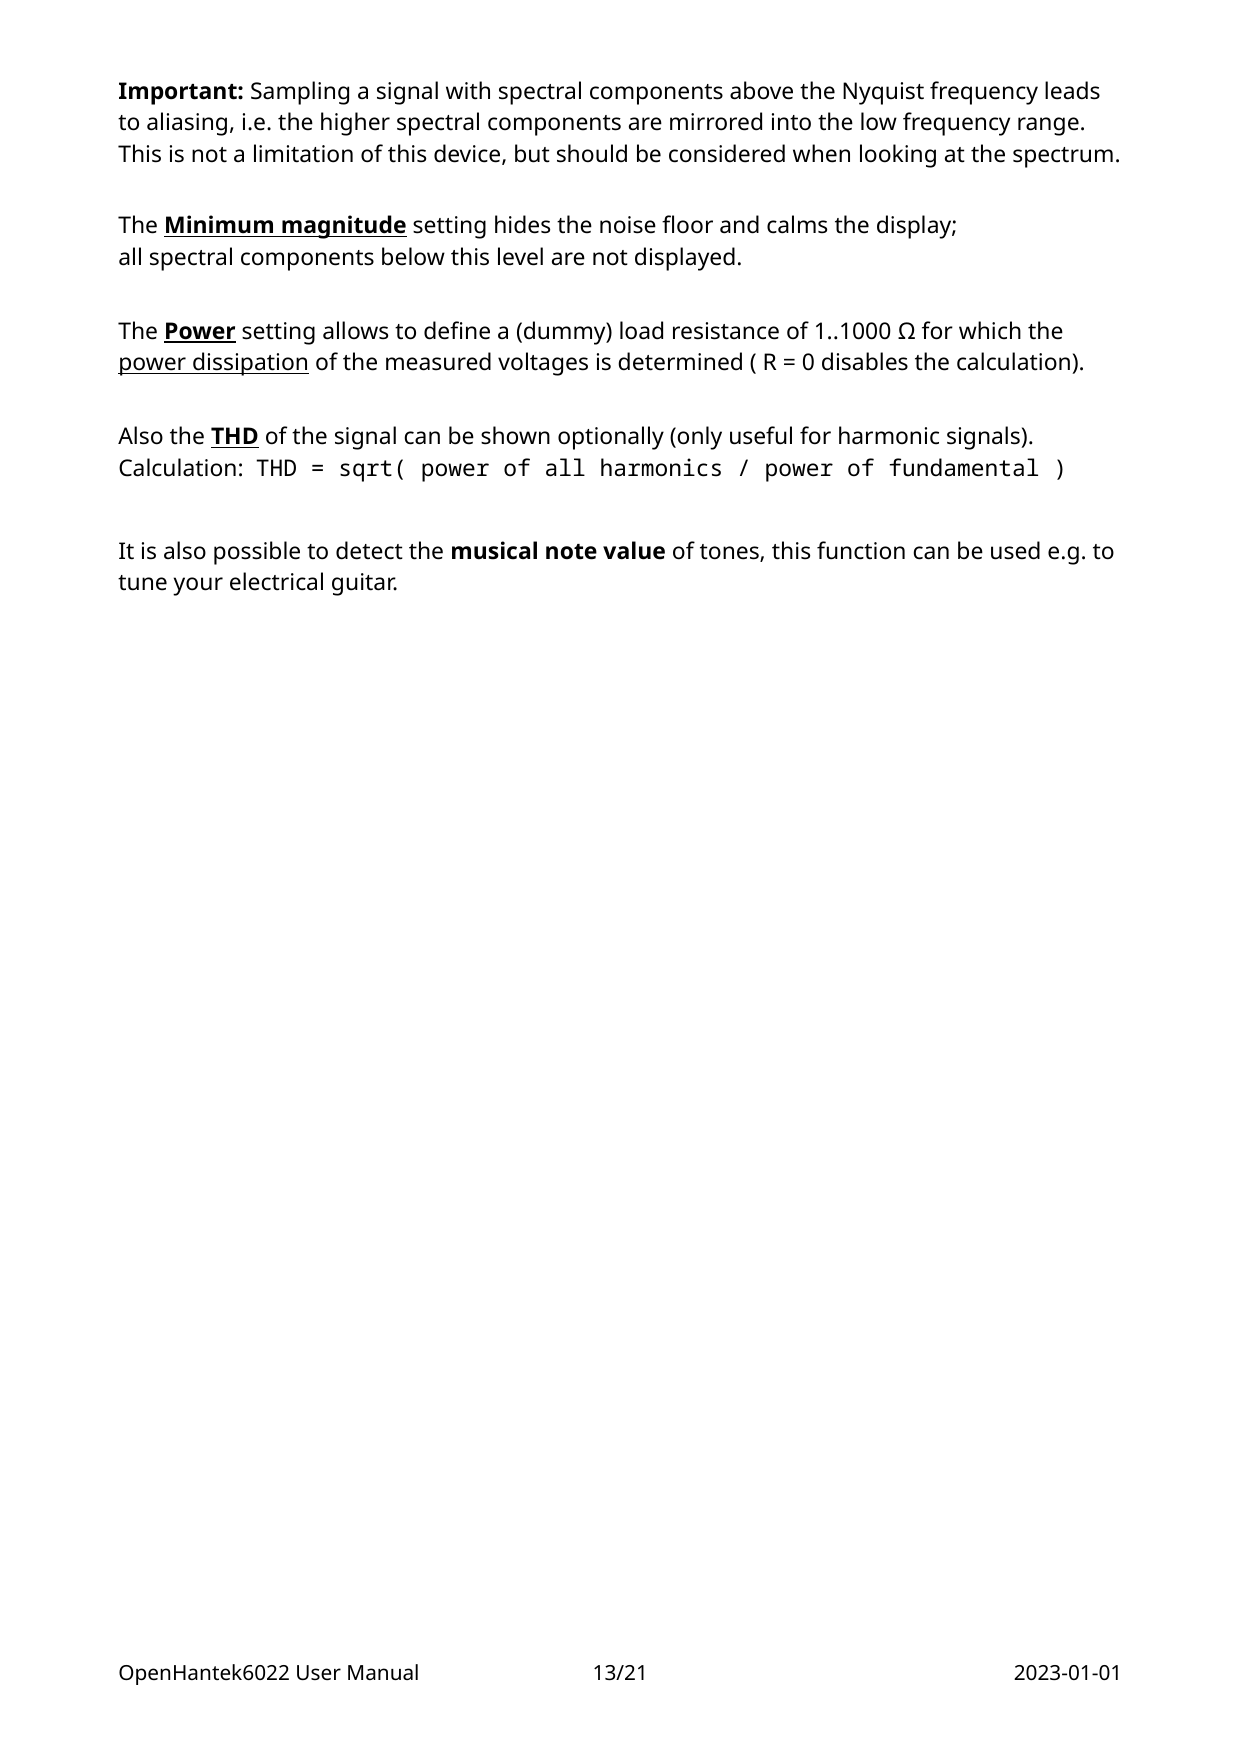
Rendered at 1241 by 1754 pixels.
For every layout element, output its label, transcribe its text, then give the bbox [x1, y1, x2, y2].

text This is not a limitation of this device, but should be considered when looking at the spectrum. [118, 137, 1122, 169]
text Also the THD of the signal can be shown optionally (only useful for harmonic signals). Calculation: THD = sqrt( power of all harmonics / power of fundamental ) [118, 389, 1122, 483]
text Important: Sampling a signal with spectral components above the Nyquist frequency leads to aliasing, i.e. the higher spectral components are mirrored into the low frequency range. [118, 75, 1122, 137]
text The Power setting allows to define a (dummy) load resistance of 1..1000 Ω for which the power dissipation of the measured voltages is determined ( R = 0 disables the calculation). [118, 283, 1122, 377]
text The Minimum magnitude setting hides the noise floor and calms the display; all spectral components below this level are not displayed. [118, 209, 1122, 272]
text It is also possible to detect the musical note value of tones, this function can be used e.g. to tune your electrical guitar. [118, 535, 1122, 598]
